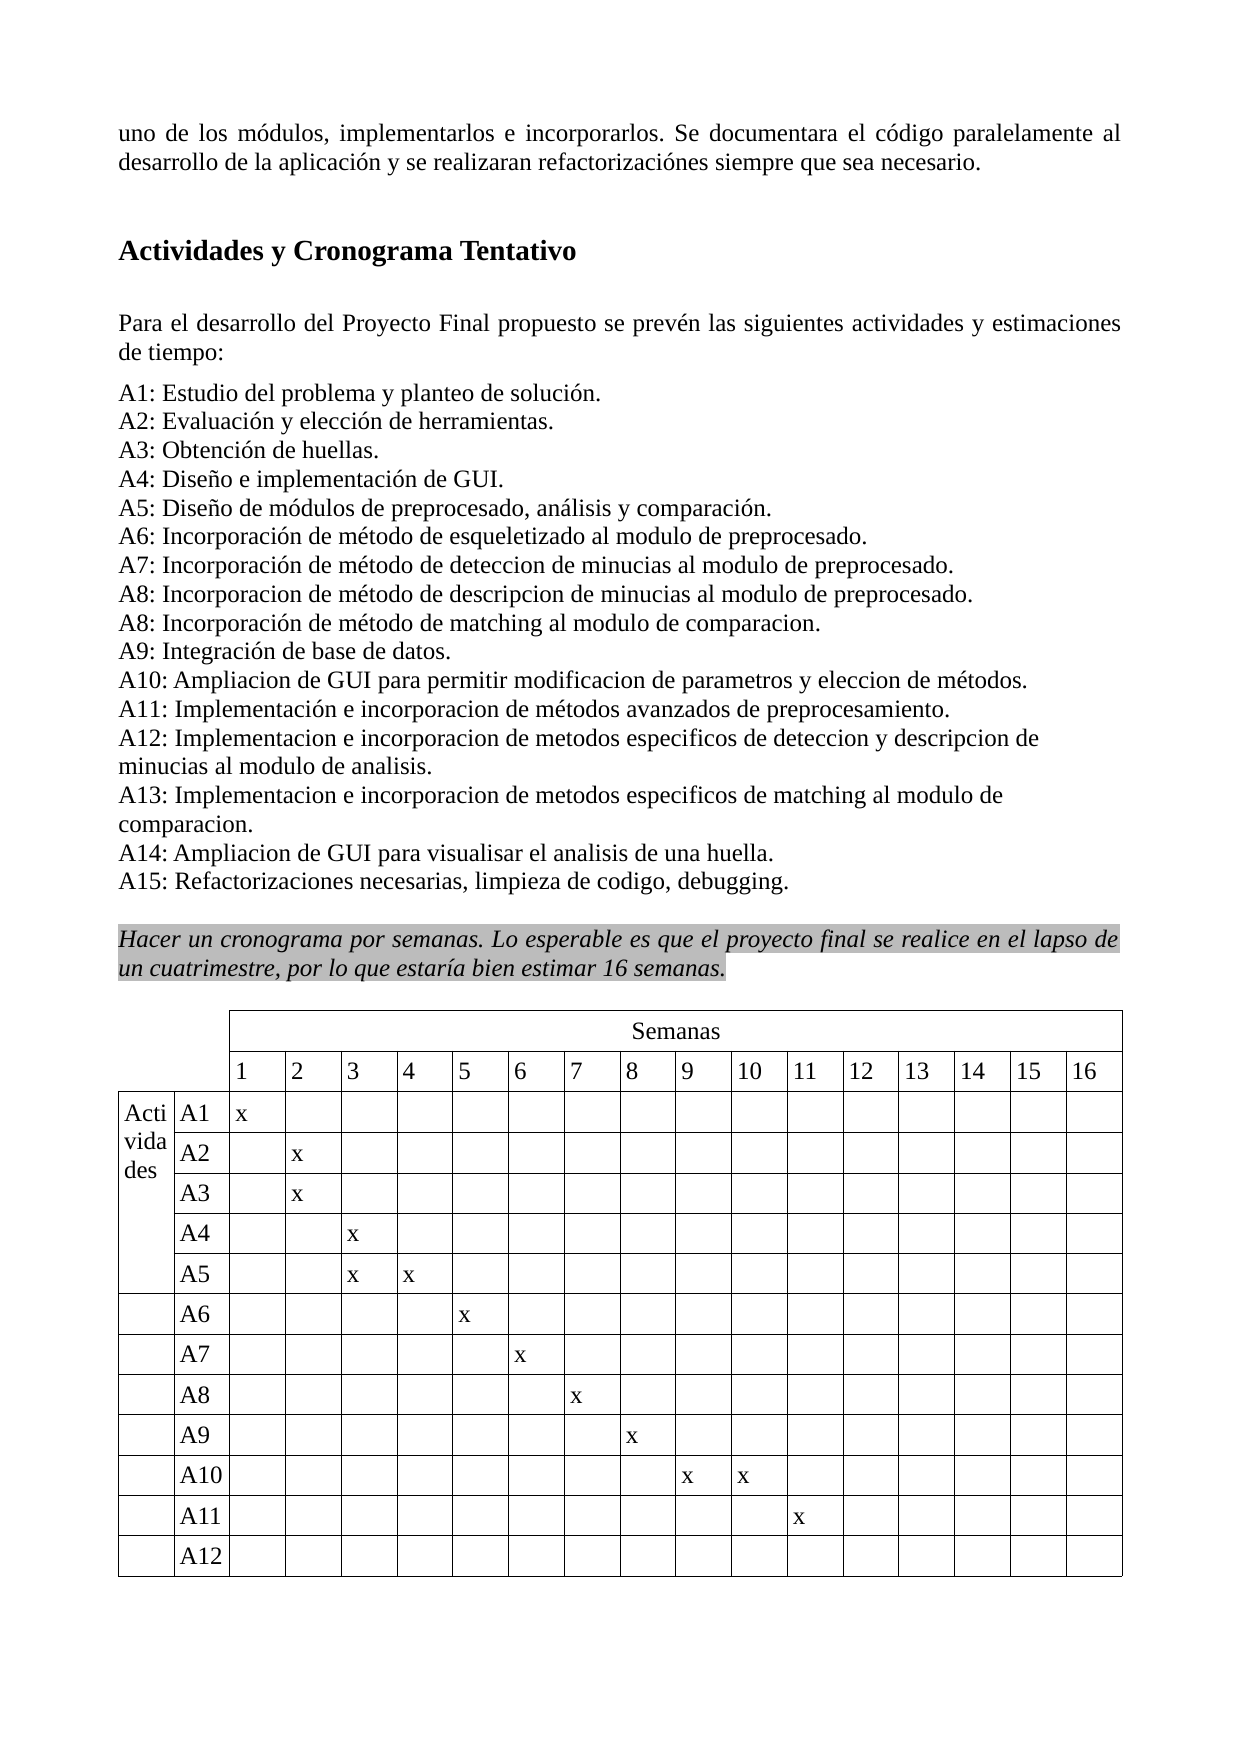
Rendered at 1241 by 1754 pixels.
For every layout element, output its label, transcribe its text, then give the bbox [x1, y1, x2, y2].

table_cell [788, 1415, 843, 1454]
table_cell x [286, 1133, 341, 1172]
table_cell 1 [230, 1052, 285, 1091]
table_cell [1011, 1294, 1066, 1334]
text uno de los módulos, implementarlos e incorporarlos. Se documentara el código paralelamente al desarrollo de la aplicación y se realizaran refactorizaciónes siempre que sea necesario. [118, 118, 1122, 176]
table_cell [732, 1375, 787, 1414]
table_cell [955, 1294, 1010, 1334]
table_cell [1067, 1496, 1122, 1535]
table_cell [732, 1536, 787, 1576]
table_cell A1 [175, 1092, 229, 1132]
table_cell x [230, 1092, 285, 1132]
table_cell x [621, 1415, 675, 1454]
table_cell [676, 1294, 731, 1334]
table_cell [732, 1092, 787, 1132]
table_cell [230, 1496, 285, 1535]
table_cell [1011, 1375, 1066, 1414]
table_cell [1067, 1456, 1122, 1495]
table_cell [732, 1133, 787, 1172]
table_cell [286, 1335, 341, 1374]
table_cell [509, 1214, 564, 1253]
table_cell [398, 1294, 452, 1334]
table_header [174, 1010, 229, 1051]
table_cell 5 [453, 1052, 508, 1091]
table_cell [565, 1092, 620, 1132]
table_cell [788, 1335, 843, 1374]
table_cell [509, 1092, 564, 1132]
table_cell [955, 1174, 1010, 1213]
table_cell x [565, 1375, 620, 1414]
table_cell [286, 1456, 341, 1495]
table_cell [621, 1174, 675, 1213]
table_cell [453, 1375, 508, 1414]
table_cell [955, 1335, 1010, 1374]
table_cell [1067, 1415, 1122, 1454]
table_cell [899, 1133, 954, 1172]
table_cell x [342, 1254, 397, 1293]
table_cell [453, 1254, 508, 1293]
table_cell [1011, 1335, 1066, 1374]
table_cell [1067, 1092, 1122, 1132]
table_cell 16 [1067, 1052, 1122, 1091]
table_cell [955, 1496, 1010, 1535]
table_cell [899, 1335, 954, 1374]
table_cell 15 [1011, 1052, 1066, 1091]
table_cell [844, 1536, 898, 1576]
table_cell [788, 1174, 843, 1213]
table_cell [788, 1092, 843, 1132]
table_cell [676, 1496, 731, 1535]
table_cell [955, 1415, 1010, 1454]
text A1: Estudio del problema y planteo de solución. [118, 378, 1122, 406]
table_cell [732, 1174, 787, 1213]
text A14: Ampliacion de GUI para visualisar el analisis de una huella. [118, 838, 1122, 866]
table_cell [509, 1536, 564, 1576]
table_header Semanas [230, 1011, 1122, 1051]
table_cell [1011, 1092, 1066, 1132]
table_cell [676, 1133, 731, 1172]
table_cell [286, 1214, 341, 1253]
table_cell [565, 1496, 620, 1535]
text A8: Incorporación de método de matching al modulo de comparacion. [118, 608, 1122, 636]
table_cell [732, 1294, 787, 1334]
table_cell 6 [509, 1052, 564, 1091]
text A11: Implementación e incorporacion de métodos avanzados de preprocesamiento. [118, 694, 1122, 723]
table_cell [1011, 1214, 1066, 1253]
table_cell [844, 1496, 898, 1535]
table_cell [453, 1496, 508, 1535]
table_cell [119, 1496, 174, 1535]
table_cell [676, 1335, 731, 1374]
table_cell [621, 1536, 675, 1576]
table_cell [732, 1254, 787, 1293]
table_cell [286, 1375, 341, 1414]
table_cell [398, 1496, 452, 1535]
table_cell [676, 1214, 731, 1253]
table_cell [955, 1214, 1010, 1253]
table_cell [676, 1536, 731, 1576]
table_cell [119, 1456, 174, 1495]
table_cell x [732, 1456, 787, 1495]
table_cell [230, 1294, 285, 1334]
table_cell [509, 1133, 564, 1172]
table_cell [1011, 1415, 1066, 1454]
table_cell [230, 1174, 285, 1213]
table_cell [844, 1133, 898, 1172]
table_cell [509, 1174, 564, 1213]
table_cell A2 [175, 1133, 229, 1172]
table_cell [230, 1536, 285, 1576]
table_cell [342, 1174, 397, 1213]
table_cell [788, 1375, 843, 1414]
table_cell [621, 1456, 675, 1495]
table_cell [342, 1536, 397, 1576]
table_cell [565, 1133, 620, 1172]
table_cell 10 [732, 1052, 787, 1091]
table_cell [286, 1536, 341, 1576]
table_cell [844, 1456, 898, 1495]
table_cell [676, 1415, 731, 1454]
table_cell x [398, 1254, 452, 1293]
table_cell [844, 1254, 898, 1293]
table_cell [230, 1254, 285, 1293]
table_cell [1011, 1536, 1066, 1576]
table_cell [509, 1456, 564, 1495]
table_cell [732, 1214, 787, 1253]
table_cell [621, 1294, 675, 1334]
table_cell [899, 1174, 954, 1213]
table_cell 13 [899, 1052, 954, 1091]
table_cell [509, 1294, 564, 1334]
table_cell [509, 1415, 564, 1454]
table_cell [899, 1254, 954, 1293]
table_cell [899, 1415, 954, 1454]
table_cell Acti vidades [119, 1092, 174, 1293]
table_cell [732, 1415, 787, 1454]
table_cell [342, 1092, 397, 1132]
table_cell [398, 1174, 452, 1213]
table_cell [899, 1092, 954, 1132]
table_cell [342, 1415, 397, 1454]
table_cell x [342, 1214, 397, 1253]
table_cell [453, 1335, 508, 1374]
table_cell [286, 1415, 341, 1454]
table_cell [230, 1133, 285, 1172]
table_cell [621, 1133, 675, 1172]
table_cell [1011, 1456, 1066, 1495]
table_cell [1011, 1133, 1066, 1172]
table_cell x [676, 1456, 731, 1495]
table_cell [1011, 1254, 1066, 1293]
table_header [118, 1010, 174, 1051]
table_cell [844, 1174, 898, 1213]
table_cell [119, 1294, 174, 1334]
table_cell [398, 1415, 452, 1454]
table_cell [509, 1254, 564, 1293]
table_cell [342, 1133, 397, 1172]
table_cell [230, 1375, 285, 1414]
table_cell x [286, 1174, 341, 1213]
table_cell [509, 1375, 564, 1414]
table_cell 7 [565, 1052, 620, 1091]
table_cell [565, 1214, 620, 1253]
text A6: Incorporación de método de esqueletizado al modulo de preprocesado. [118, 521, 1122, 550]
table_cell [453, 1092, 508, 1132]
table_cell x [509, 1335, 564, 1374]
table_cell [453, 1133, 508, 1172]
table_cell [621, 1214, 675, 1253]
table_cell [453, 1536, 508, 1576]
table_cell [899, 1496, 954, 1535]
text Hacer un cronograma por semanas. Lo esperable es que el proyecto final se realice en el lapso de un cuatrimestre, por lo que estaría bien estimar 16 semanas. [118, 924, 1122, 981]
table_cell [1067, 1214, 1122, 1253]
table_cell [788, 1536, 843, 1576]
table_cell [119, 1375, 174, 1414]
table_cell [732, 1335, 787, 1374]
table_cell [621, 1254, 675, 1293]
table_cell [565, 1254, 620, 1293]
table_cell [844, 1375, 898, 1414]
table_cell [286, 1294, 341, 1334]
table_cell [899, 1214, 954, 1253]
table_cell [844, 1415, 898, 1454]
text A7: Incorporación de método de deteccion de minucias al modulo de preprocesado. [118, 550, 1122, 579]
table_cell [342, 1456, 397, 1495]
table_cell [788, 1456, 843, 1495]
table_cell [342, 1294, 397, 1334]
table_cell A11 [175, 1496, 229, 1535]
text A2: Evaluación y elección de herramientas. [118, 406, 1122, 435]
table_cell [844, 1294, 898, 1334]
table_cell 11 [788, 1052, 843, 1091]
table_cell [398, 1375, 452, 1414]
text Actividades y Cronograma Tentativo [118, 233, 1122, 267]
text A15: Refactorizaciones necesarias, limpieza de codigo, debugging. [118, 866, 1122, 895]
table_cell [398, 1214, 452, 1253]
table_cell [509, 1496, 564, 1535]
table_cell [955, 1254, 1010, 1293]
table_cell [621, 1335, 675, 1374]
text A3: Obtención de huellas. [118, 435, 1122, 464]
table_cell [453, 1415, 508, 1454]
text A10: Ampliacion de GUI para permitir modificacion de parametros y eleccion de métodos. [118, 665, 1122, 694]
table_cell [118, 1051, 174, 1091]
table_cell [230, 1415, 285, 1454]
table_cell [1067, 1536, 1122, 1576]
table_cell 4 [398, 1052, 452, 1091]
table_cell [899, 1294, 954, 1334]
table_cell [453, 1214, 508, 1253]
table_cell A10 [175, 1456, 229, 1495]
table_cell [676, 1375, 731, 1414]
table_cell [1067, 1133, 1122, 1172]
table_cell [342, 1496, 397, 1535]
table_cell A4 [175, 1214, 229, 1253]
table_cell [732, 1496, 787, 1535]
table_cell 3 [342, 1052, 397, 1091]
table_cell [565, 1456, 620, 1495]
table_cell A5 [175, 1254, 229, 1293]
table_cell A12 [175, 1536, 229, 1576]
table_cell x [453, 1294, 508, 1334]
table_cell [342, 1375, 397, 1414]
table_cell [1067, 1294, 1122, 1334]
table_cell [676, 1174, 731, 1213]
table_cell [955, 1536, 1010, 1576]
table_cell [119, 1536, 174, 1576]
table_cell [788, 1254, 843, 1293]
table_cell [398, 1456, 452, 1495]
table_cell [621, 1375, 675, 1414]
table_cell [676, 1092, 731, 1132]
table_cell [788, 1214, 843, 1253]
table_cell 14 [955, 1052, 1010, 1091]
text A8: Incorporacion de método de descripcion de minucias al modulo de preprocesado. [118, 579, 1122, 608]
table_cell [899, 1536, 954, 1576]
table_cell [119, 1415, 174, 1454]
table_cell 8 [621, 1052, 675, 1091]
table_cell [453, 1456, 508, 1495]
table_cell [1011, 1496, 1066, 1535]
table_cell [230, 1456, 285, 1495]
text A13: Implementacion e incorporacion de metodos especificos de matching al modulo de comparacion. [118, 780, 1122, 838]
table_cell [844, 1092, 898, 1132]
table_cell [230, 1335, 285, 1374]
table_cell [565, 1174, 620, 1213]
table_cell [955, 1375, 1010, 1414]
text A5: Diseño de módulos de preprocesado, análisis y comparación. [118, 493, 1122, 521]
table_cell [844, 1335, 898, 1374]
table_cell [565, 1536, 620, 1576]
table_cell [286, 1496, 341, 1535]
table_cell A6 [175, 1294, 229, 1334]
table_cell [844, 1214, 898, 1253]
table_cell [565, 1415, 620, 1454]
table_cell [1011, 1174, 1066, 1213]
table_cell x [788, 1496, 843, 1535]
table_cell [955, 1092, 1010, 1132]
table_cell [621, 1092, 675, 1132]
table_cell [398, 1092, 452, 1132]
table_cell [565, 1335, 620, 1374]
text A9: Integración de base de datos. [118, 636, 1122, 665]
text A12: Implementacion e incorporacion de metodos especificos de deteccion y descripcion de minucias al modulo de analisis. [118, 723, 1122, 780]
table_cell [1067, 1335, 1122, 1374]
table_cell A7 [175, 1335, 229, 1374]
table_cell [342, 1335, 397, 1374]
table_cell 2 [286, 1052, 341, 1091]
table_cell [788, 1133, 843, 1172]
table_cell [1067, 1174, 1122, 1213]
table_cell [899, 1375, 954, 1414]
text A4: Diseño e implementación de GUI. [118, 464, 1122, 493]
table_cell [398, 1536, 452, 1576]
table_cell [1067, 1254, 1122, 1293]
table_cell [788, 1294, 843, 1334]
table_cell [286, 1092, 341, 1132]
table_cell [1067, 1375, 1122, 1414]
table_cell [453, 1174, 508, 1213]
table_cell [955, 1133, 1010, 1172]
text Para el desarrollo del Proyecto Final propuesto se prevén las siguientes actividades y estimaciones de tiempo: [118, 308, 1122, 365]
table_cell A3 [175, 1174, 229, 1213]
table_cell [955, 1456, 1010, 1495]
table_cell 12 [844, 1052, 898, 1091]
table_cell [398, 1133, 452, 1172]
table_cell 9 [676, 1052, 731, 1091]
table_cell [119, 1335, 174, 1374]
table_cell [286, 1254, 341, 1293]
table_cell [174, 1051, 229, 1091]
table_cell [676, 1254, 731, 1293]
table_cell A9 [175, 1415, 229, 1454]
table_cell [398, 1335, 452, 1374]
table_cell [565, 1294, 620, 1334]
table_cell [230, 1214, 285, 1253]
table_cell [899, 1456, 954, 1495]
table_cell [621, 1496, 675, 1535]
table_cell A8 [175, 1375, 229, 1414]
